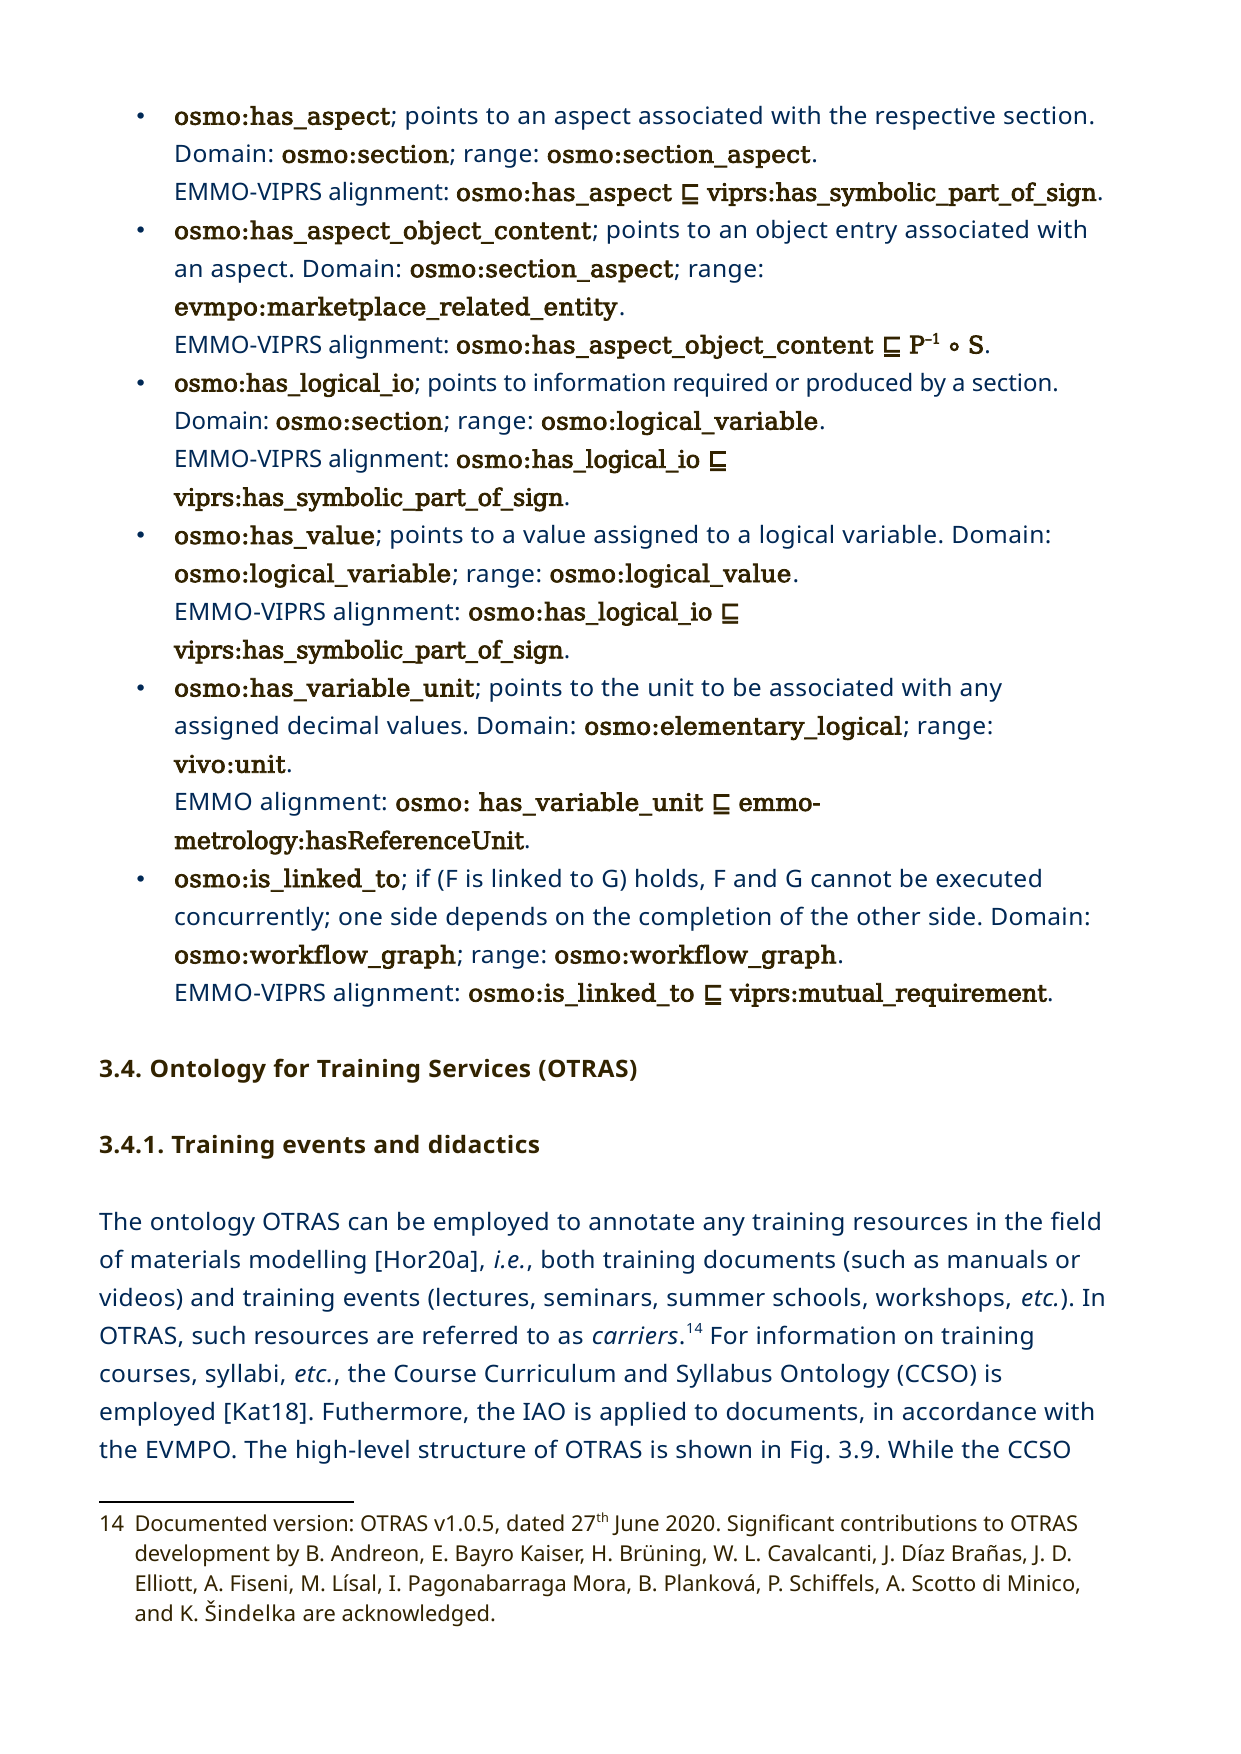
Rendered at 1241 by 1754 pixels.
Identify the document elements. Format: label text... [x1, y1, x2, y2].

list EMMO-VIPRS alignment: osmo:has_logical_io ⊑ viprs:has_symbolic_part_of_sign. [136, 442, 1114, 513]
list EMMO-VIPRS alignment: osmo:has_logical_io ⊑ viprs:has_symbolic_part_of_sign. [136, 594, 1114, 665]
text 3.4.1. Training events and didactics [99, 1128, 1114, 1161]
list osmo:has_logical_io; points to information required or produced by a section. Domain: osmo:section; range: osmo:logical_variable. [136, 366, 1114, 437]
text 3.4. Ontology for Training Services (OTRAS) [99, 1052, 1114, 1085]
list osmo:has_aspect_object_content; points to an object entry associated with an aspect. Domain: osmo:section_aspect; range: evmpo:marketplace_related_entity. EMMO-VIPRS alignment: osmo:has_aspect_object_content ⊑ P–1 ∘ S. [136, 213, 1114, 360]
list osmo:has_value; points to a value assigned to a logical variable. Domain: osmo:logical_variable; range: osmo:logical_value. [136, 518, 1114, 589]
text Documented version: OTRAS v1.0.5, dated 27th June 2020. Significant contributions to OTRAS development by B. Andreon, E. Bayro Kaiser, H. Brüning, W. L. Cavalcanti, J. Díaz Brañas, J. D. Elliott, A. Fiseni, M. Lísal, I. Pagonabarraga Mora, B. Planková, P. Schiffels, A. Scotto di Minico, and K. Šindelka are acknowledged. [99, 1508, 1114, 1627]
list osmo:has_variable_unit; points to the unit to be associated with any assigned decimal values. Domain: osmo:elementary_logical; range: vivo:unit. [136, 671, 1114, 780]
list EMMO-VIPRS alignment: osmo:is_linked_to ⊑ viprs:mutual_requirement. [136, 976, 1114, 1008]
list EMMO alignment: osmo: has_variable_unit ⊑ emmo-metrology:hasReferenceUnit. [136, 785, 1114, 856]
list EMMO-VIPRS alignment: osmo:has_aspect ⊑ viprs:has_symbolic_part_of_sign. [136, 175, 1114, 208]
list osmo:has_aspect; points to an aspect associated with the respective section. Domain: osmo:section; range: osmo:section_aspect. [136, 99, 1114, 170]
list osmo:is_linked_to; if (F is linked to G) holds, F and G cannot be executed concurrently; one side depends on the completion of the other side. Domain: osmo:workflow_graph; range: osmo:workflow_graph. [136, 861, 1114, 970]
text The ontology OTRAS can be employed to annotate any training resources in the field of materials modelling [Hor20a], i.e., both training documents (such as manuals or videos) and training events (lectures, seminars, summer schools, workshops, etc.). In OTRAS, such resources are referred to as carriers. For information on training courses, syllabi, etc., the Course Curriculum and Syllabus Ontology (CCSO) is employed [Kat18]. Futhermore, the IAO is applied to documents, in accordance with the EVMPO. The high-level structure of OTRAS is shown in Fig. 3.9. While the CCSO [99, 1204, 1114, 1466]
